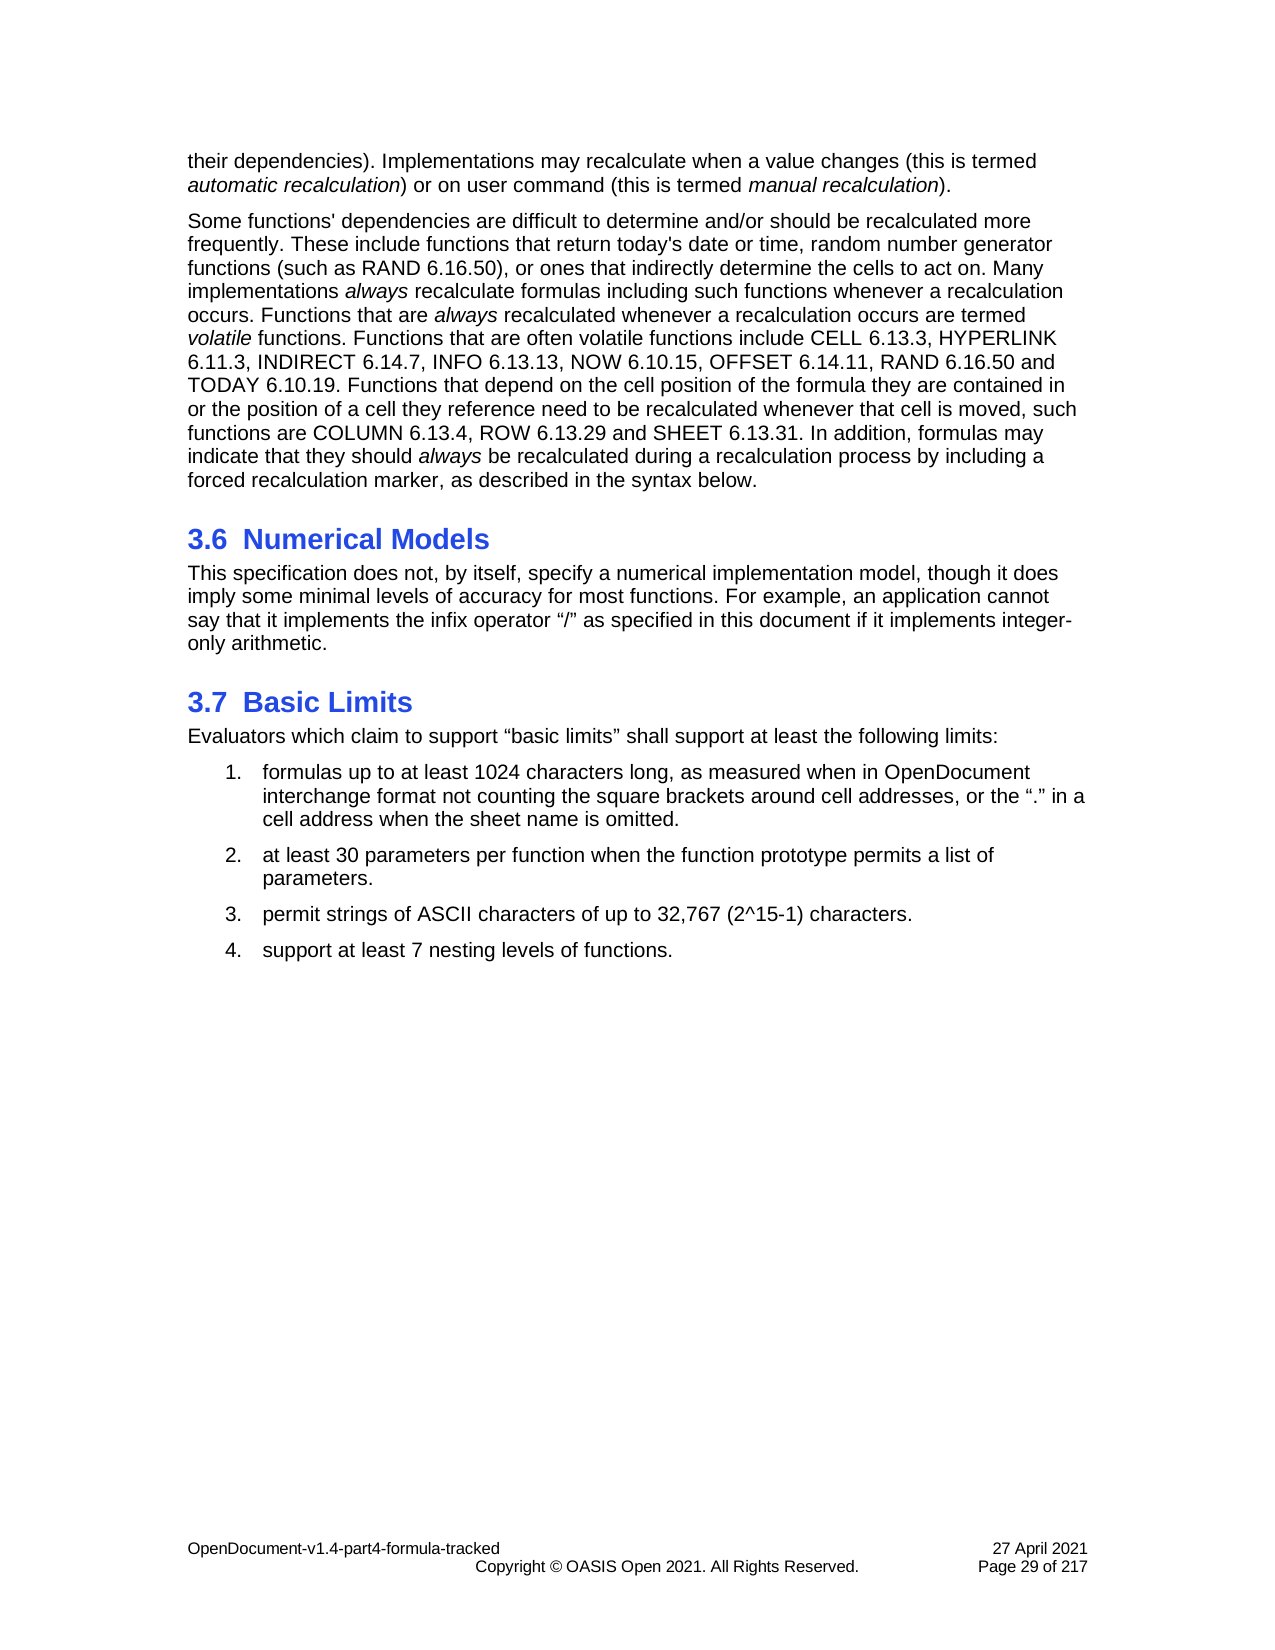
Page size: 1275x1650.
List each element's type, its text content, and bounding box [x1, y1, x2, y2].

subtitle Numerical Models [187, 523, 1088, 555]
list formulas up to at least 1024 characters long, as measured when in OpenDocument interchange format not counting the square brackets around cell addresses, or the “.” in a cell address when the sheet name is omitted. [225, 761, 1088, 831]
text Some functions' dependencies are difficult to determine and/or should be recalculated more frequently. These include functions that return today's date or time, random number generator functions (such as RAND 6.16.50), or ones that indirectly determine the cells to act on. Many implementations always recalculate formulas including such functions whenever a recalculation occurs. Functions that are always recalculated whenever a recalculation occurs are termed volatile functions. Functions that are often volatile functions include CELL 6.13.3, HYPERLINK 6.11.3, INDIRECT 6.14.7, INFO 6.13.13, NOW 6.10.15, OFFSET 6.14.11, RAND 6.16.50 and TODAY 6.10.19. Functions that depend on the cell position of the formula they are contained in or the position of a cell they reference need to be recalculated whenever that cell is moved, such functions are COLUMN 6.13.4, ROW 6.13.29 and SHEET 6.13.31. In addition, formulas may indicate that they should always be recalculated during a recalculation process by including a forced recalculation marker, as described in the syntax below. [187, 209, 1088, 492]
text their dependencies). Implementations may recalculate when a value changes (this is termed automatic recalculation) or on user command (this is termed manual recalculation). [187, 150, 1088, 197]
list at least 30 parameters per function when the function prototype permits a list of parameters. [225, 843, 1088, 890]
list permit strings of ASCII characters of up to 32,767 (2^15-1) characters. [225, 902, 1088, 926]
subtitle Basic Limits [187, 686, 1088, 719]
list support at least 7 nesting levels of functions. [225, 938, 1088, 962]
text Evaluators which claim to support “basic limits” shall support at least the following limits: [187, 725, 1088, 748]
text This specification does not, by itself, specify a numerical implementation model, though it does imply some minimal levels of accuracy for most functions. For example, an application cannot say that it implements the infix operator “/” as specified in this document if it implements integer-only arithmetic. [187, 561, 1088, 655]
